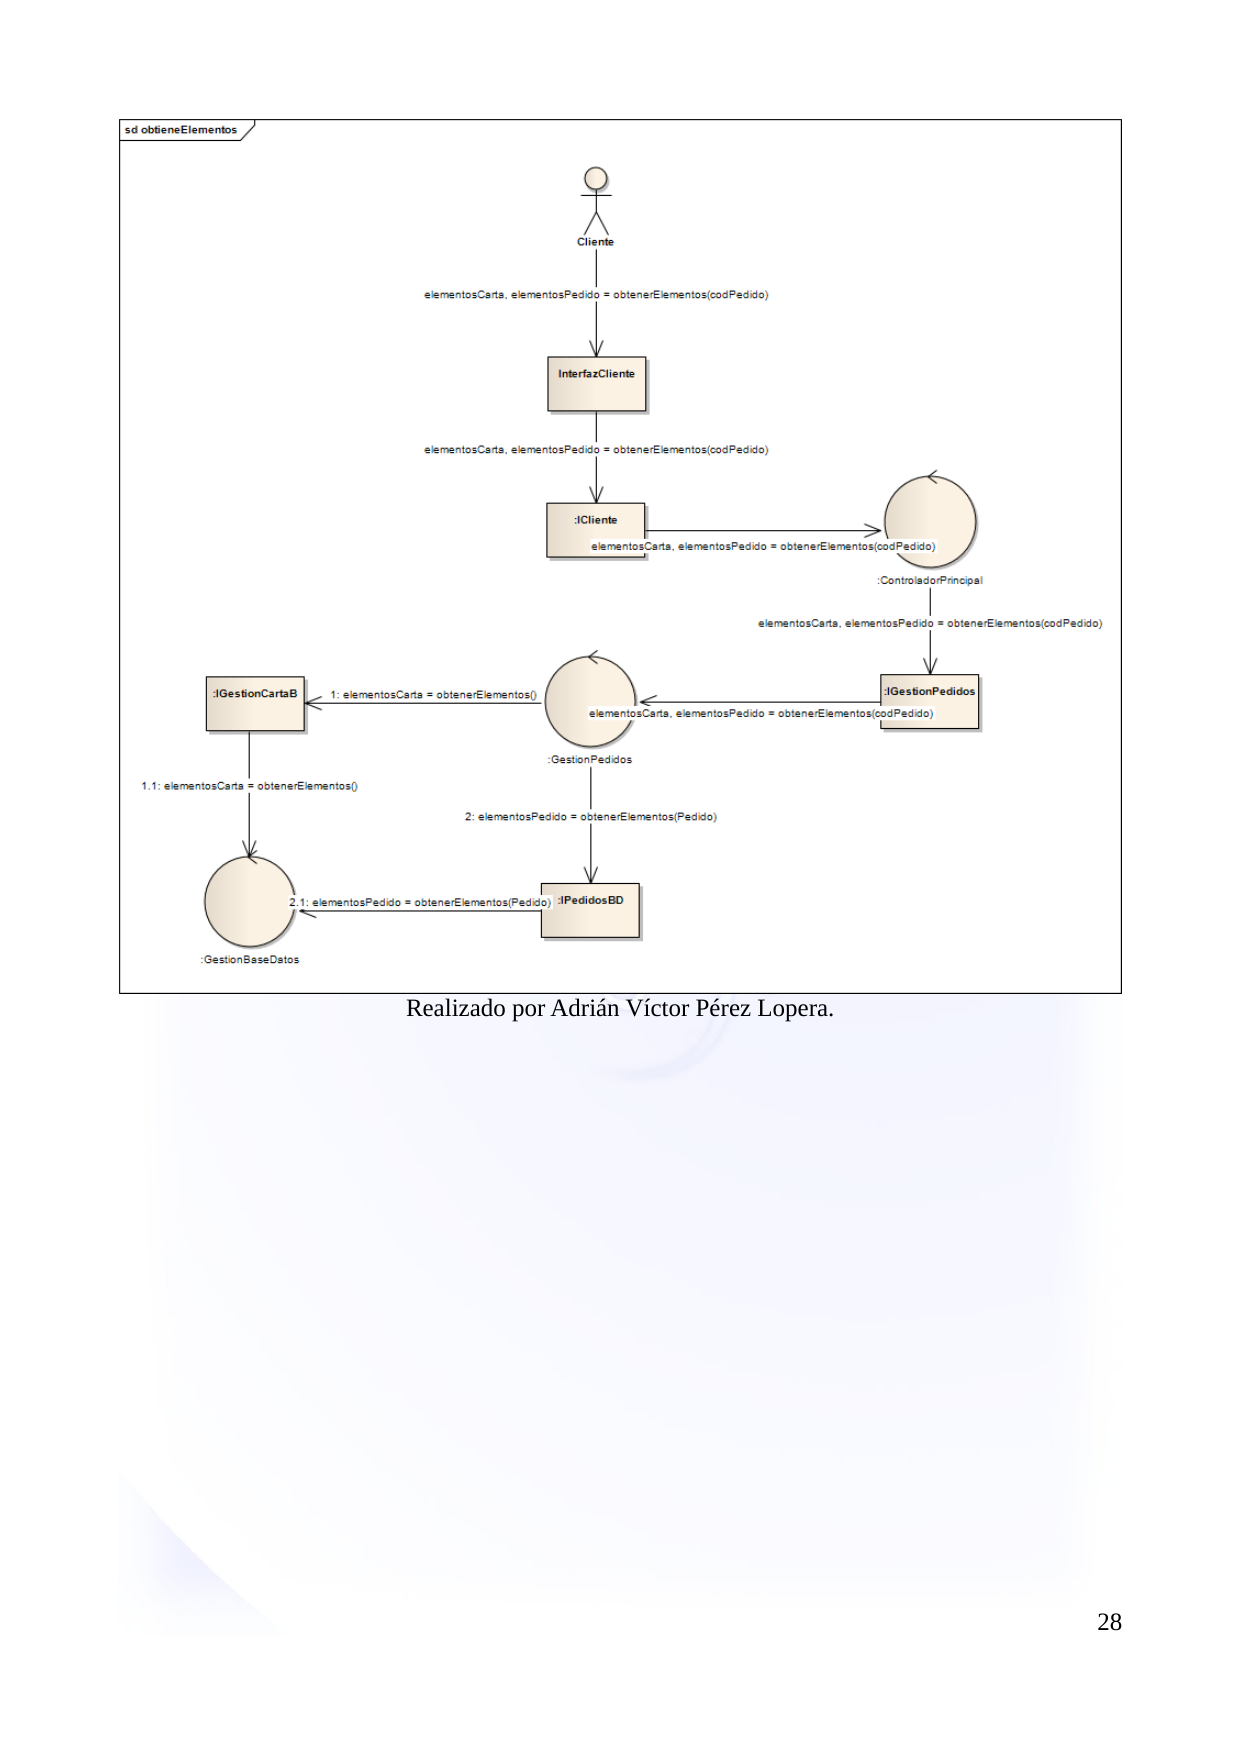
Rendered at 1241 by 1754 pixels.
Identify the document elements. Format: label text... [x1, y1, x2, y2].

text Realizado por Adrián Víctor Pérez Lopera. [118, 994, 1122, 1022]
picture [118, 118, 1122, 994]
picture [118, 1022, 1122, 1636]
